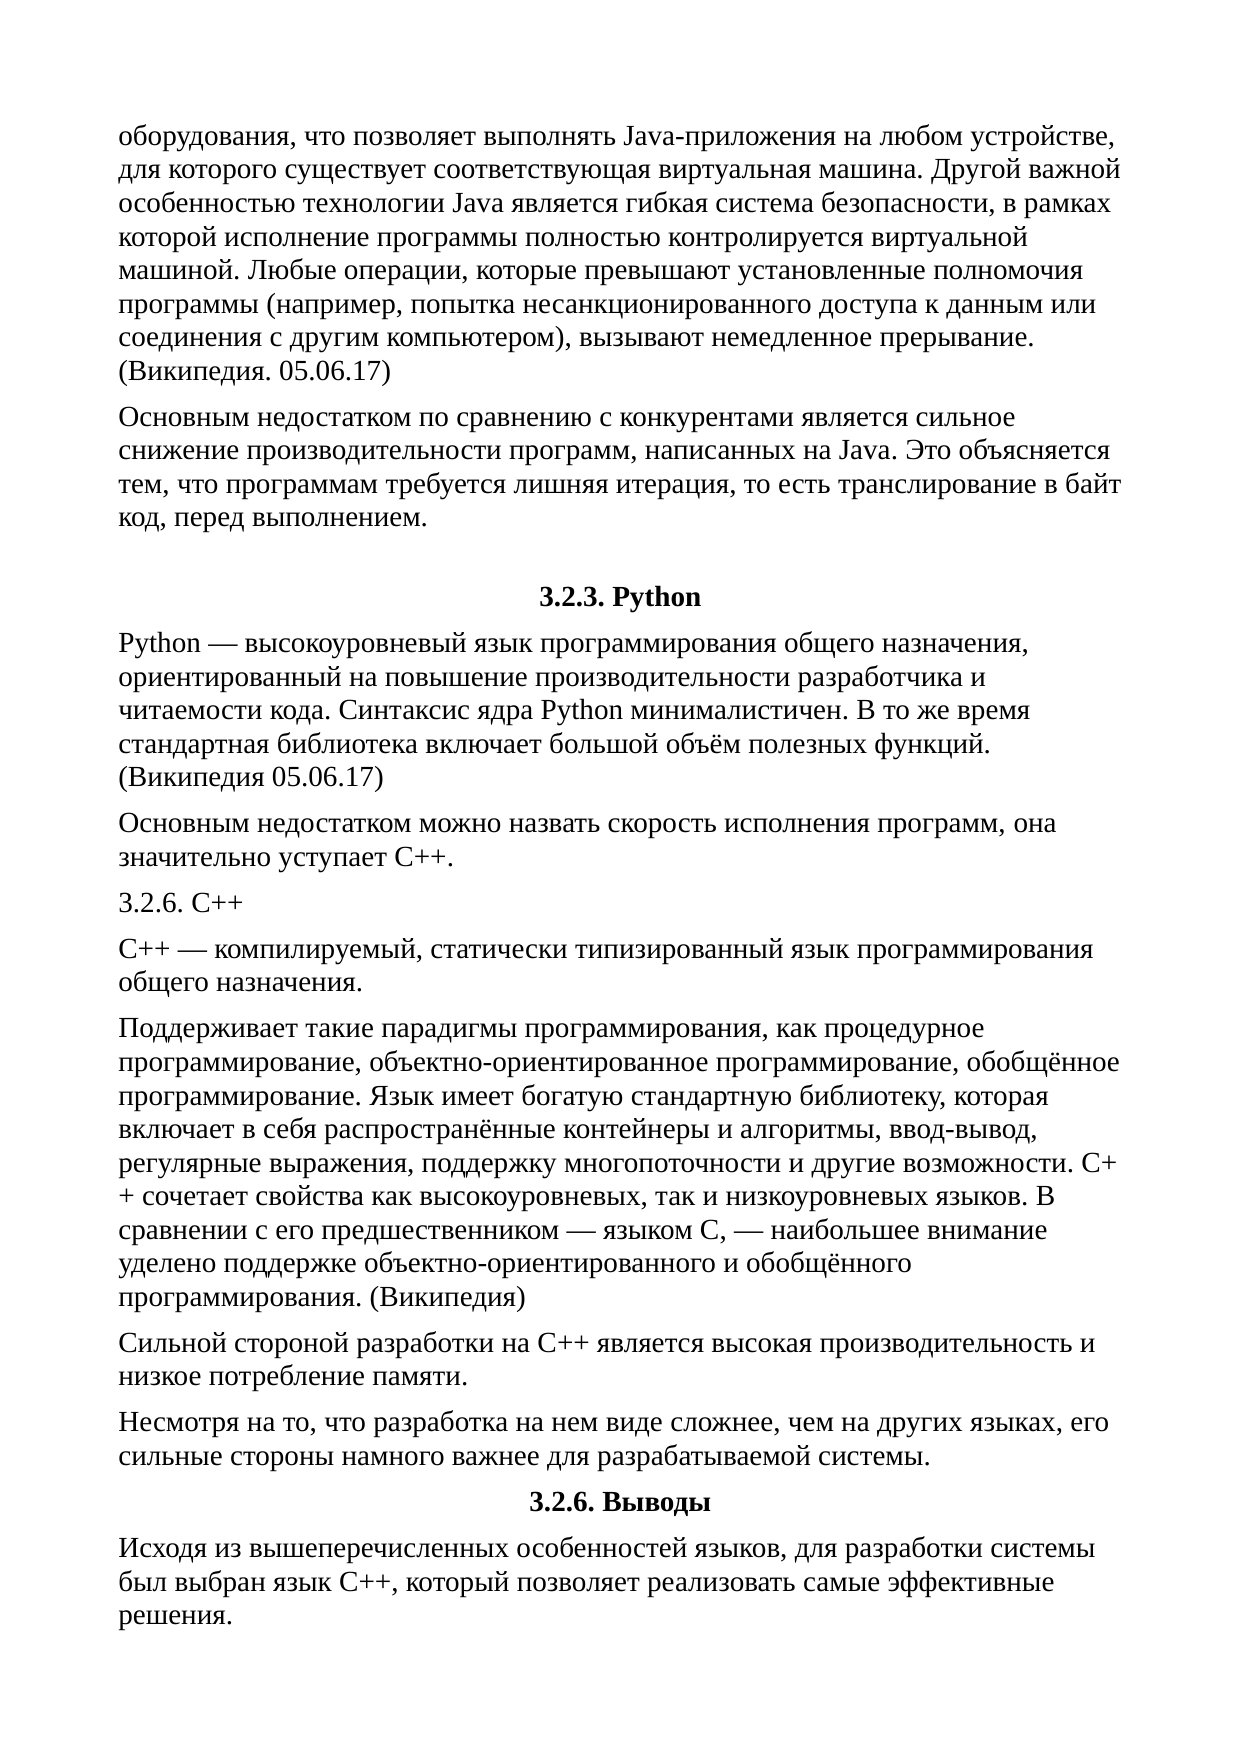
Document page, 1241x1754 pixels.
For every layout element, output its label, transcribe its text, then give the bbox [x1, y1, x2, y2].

text Python — высокоуровневый язык программирования общего назначения, ориентированный на повышение производительности разработчика и читаемости кода. Синтаксис ядра Python минималистичен. В то же время стандартная библиотека включает большой объём полезных функций. (Википедия 05.06.17) [118, 625, 1122, 793]
text Основным недостатком по сравнению с конкурентами является сильное снижение производительности программ, написанных на Java. Это объясняется тем, что программам требуется лишняя итерация, то есть транслирование в байт код, перед выполнением. [118, 399, 1122, 533]
text Поддерживает такие парадигмы программирования, как процедурное программирование, объектно-ориентированное программирование, обобщённое программирование. Язык имеет богатую стандартную библиотеку, которая включает в себя распространённые контейнеры и алгоритмы, ввод-вывод, регулярные выражения, поддержку многопоточности и другие возможности. C++ сочетает свойства как высокоуровневых, так и низкоуровневых языков. В сравнении с его предшественником — языком C, — наибольшее внимание уделено поддержке объектно-ориентированного и обобщённого программирования. (Википедия) [118, 1011, 1122, 1312]
text Несмотря на то, что разработка на нем виде сложнее, чем на других языках, его сильные стороны намного важнее для разрабатываемой системы. [118, 1404, 1122, 1472]
text 3.2.3. Python [118, 579, 1122, 613]
text Сильной стороной разработки на C++ является высокая производительность и низкое потребление памяти. [118, 1325, 1122, 1392]
text C++ — компилируемый, статически типизированный язык программирования общего назначения. [118, 931, 1122, 998]
text 3.2.6. С++ [118, 885, 1122, 918]
text 3.2.6. Выводы [118, 1484, 1122, 1518]
text Исходя из вышеперечисленных особенностей языков, для разработки системы был выбран язык C++, который позволяет реализовать самые эффективные решения. [118, 1530, 1122, 1631]
text оборудования, что позволяет выполнять Java-приложения на любом устройстве, для которого существует соответствующая виртуальная машина. Другой важной особенностью технологии Java является гибкая система безопасности, в рамках которой исполнение программы полностью контролируется виртуальной машиной. Любые операции, которые превышают установленные полномочия программы (например, попытка несанкционированного доступа к данным или соединения с другим компьютером), вызывают немедленное прерывание. (Википедия. 05.06.17) [118, 118, 1122, 386]
text Основным недостатком можно назвать скорость исполнения программ, она значительно уступает С++. [118, 805, 1122, 872]
